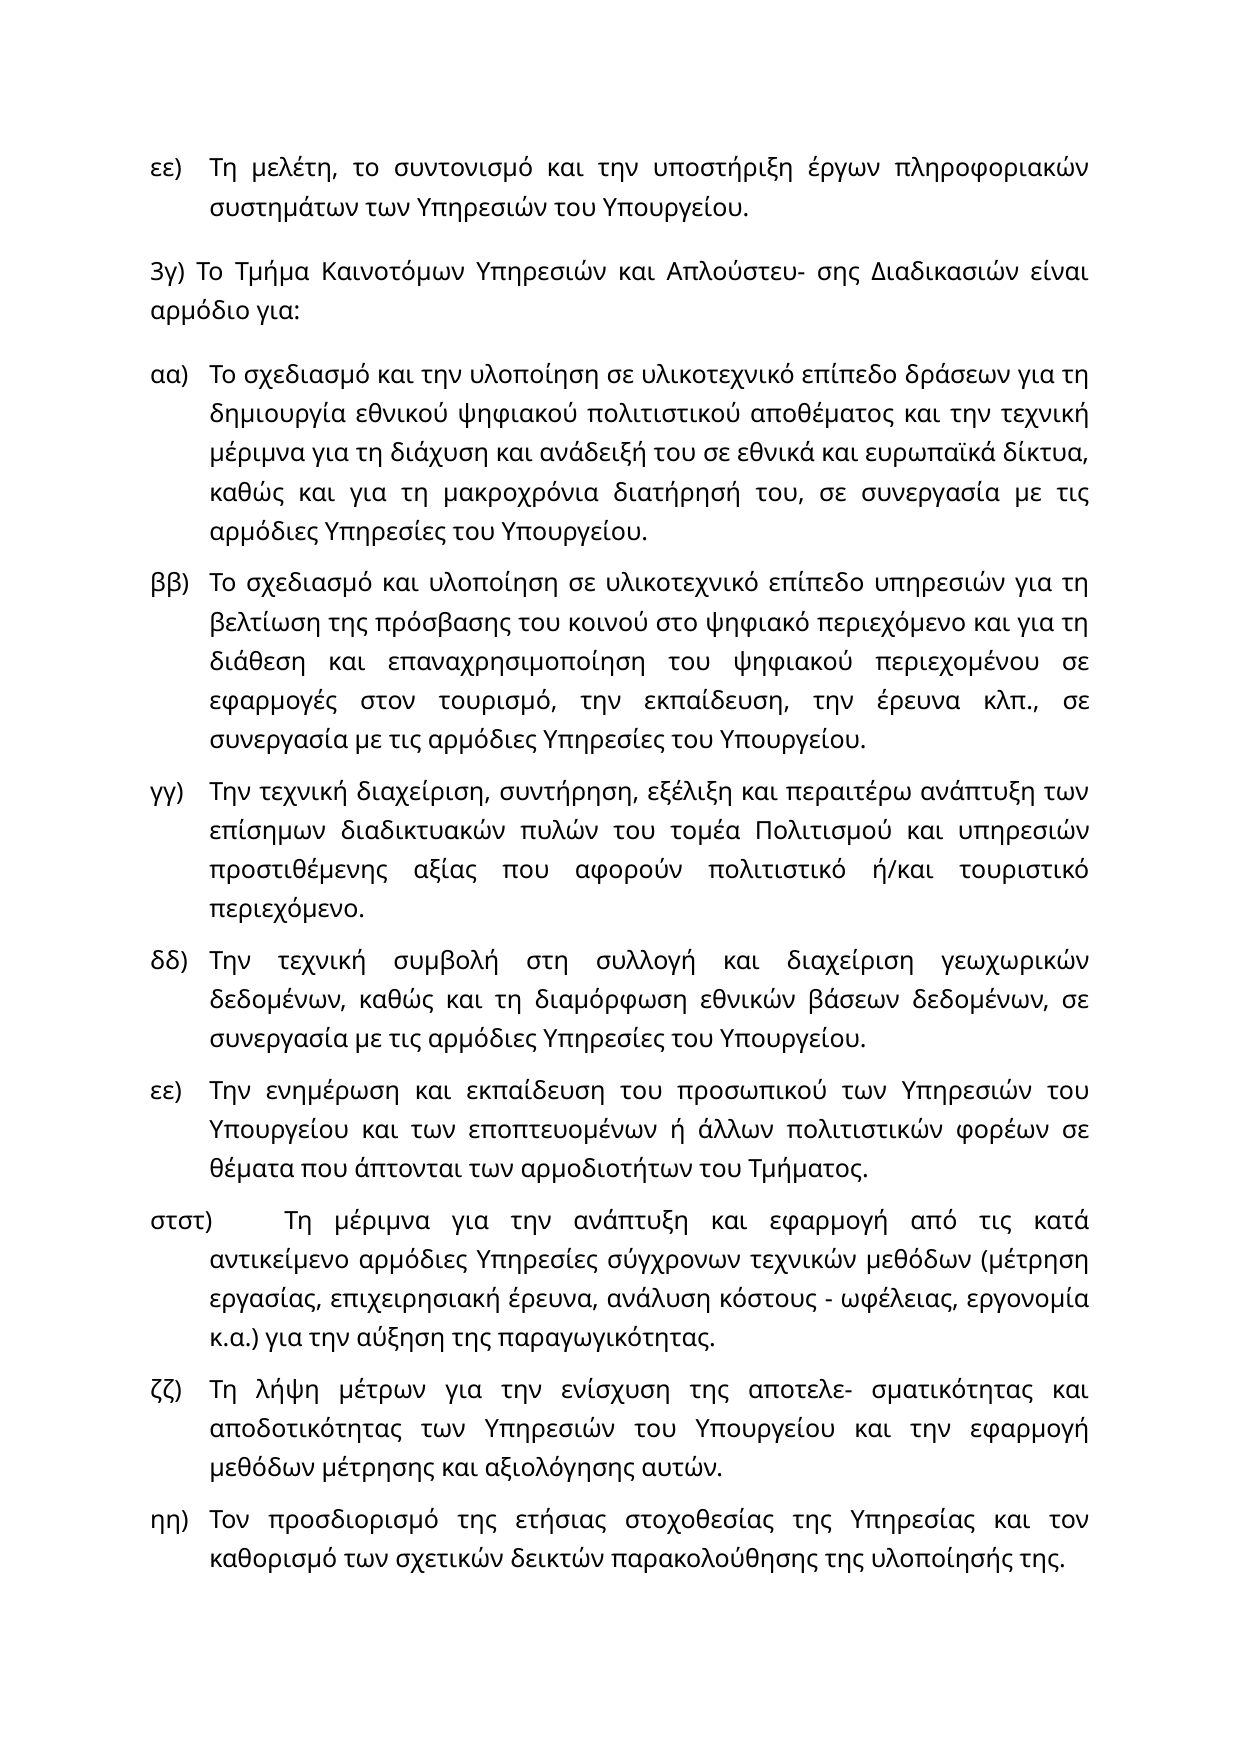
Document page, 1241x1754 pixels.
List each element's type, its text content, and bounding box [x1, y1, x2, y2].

list εε) Την ενημέρωση και εκπαίδευση του προσωπικού των Υπηρεσιών του Υπουργείου και των εποπτευομένων ή άλλων πολιτιστικών φορέων σε θέματα που άπτονται των αρμοδιοτήτων του Τμήματος. [150, 1072, 1090, 1185]
list δδ) Την τεχνική συμβολή στη συλλογή και διαχείριση γεωχωρικών δεδομένων, καθώς και τη διαμόρφωση εθνικών βάσεων δεδομένων, σε συνεργασία με τις αρμόδιες Υπηρεσίες του Υπουργείου. [150, 942, 1090, 1055]
list γγ) Την τεχνική διαχείριση, συντήρηση, εξέλιξη και περαιτέρω ανάπτυξη των επίσημων διαδικτυακών πυλών του τομέα Πολιτισμού και υπηρεσιών προστιθέμενης αξίας που αφορούν πολιτιστικό ή/και τουριστικό περιεχόμενο. [150, 773, 1090, 925]
list αα) Το σχεδιασμό και την υλοποίηση σε υλικοτεχνικό επίπεδο δράσεων για τη δημιουργία εθνικού ψηφιακού πολιτιστικού αποθέματος και την τεχνική μέριμνα για τη διάχυση και ανάδειξή του σε εθνικά και ευρωπαϊκά δίκτυα, καθώς και για τη μακροχρόνια διατήρησή του, σε συνεργασία με τις αρμόδιες Υπηρεσίες του Υπουργείου. [150, 357, 1090, 547]
list ββ) Το σχεδιασμό και υλοποίηση σε υλικοτεχνικό επίπεδο υπηρεσιών για τη βελτίωση της πρόσβασης του κοινού στο ψηφιακό περιεχόμενο και για τη διάθεση και επαναχρησιμοποίηση του ψηφιακού περιεχομένου σε εφαρμογές στον τουρισμό, την εκπαίδευση, την έρευνα κλπ., σε συνεργασία με τις αρμόδιες Υπηρεσίες του Υπουργείου. [150, 565, 1090, 756]
list ζζ) Τη λήψη μέτρων για την ενίσχυση της αποτελε- σματικότητας και αποδοτικότητας των Υπηρεσιών του Υπουργείου και την εφαρμογή μεθόδων μέτρησης και αξιολόγησης αυτών. [150, 1372, 1090, 1484]
list εε) Τη μελέτη, το συντονισμό και την υποστήριξη έργων πληροφοριακών συστημάτων των Υπηρεσιών του Υπουργείου. [150, 150, 1090, 223]
text 3γ) Το Τμήμα Καινοτόμων Υπηρεσιών και Απλούστευ- σης Διαδικασιών είναι αρμόδιο για: [150, 253, 1090, 327]
list ηη) Τον προσδιορισμό της ετήσιας στοχοθεσίας της Υπηρεσίας και τον καθορισμό των σχετικών δεικτών παρακολούθησης της υλοποίησής της. [150, 1502, 1090, 1575]
list στστ) Τη μέριμνα για την ανάπτυξη και εφαρμογή από τις κατά αντικείμενο αρμόδιες Υπηρεσίες σύγχρονων τεχνικών μεθόδων (μέτρηση εργασίας, επιχειρησιακή έρευνα, ανάλυση κόστους - ωφέλειας, εργονομία κ.α.) για την αύξηση της παραγωγικότητας. [150, 1202, 1090, 1354]
